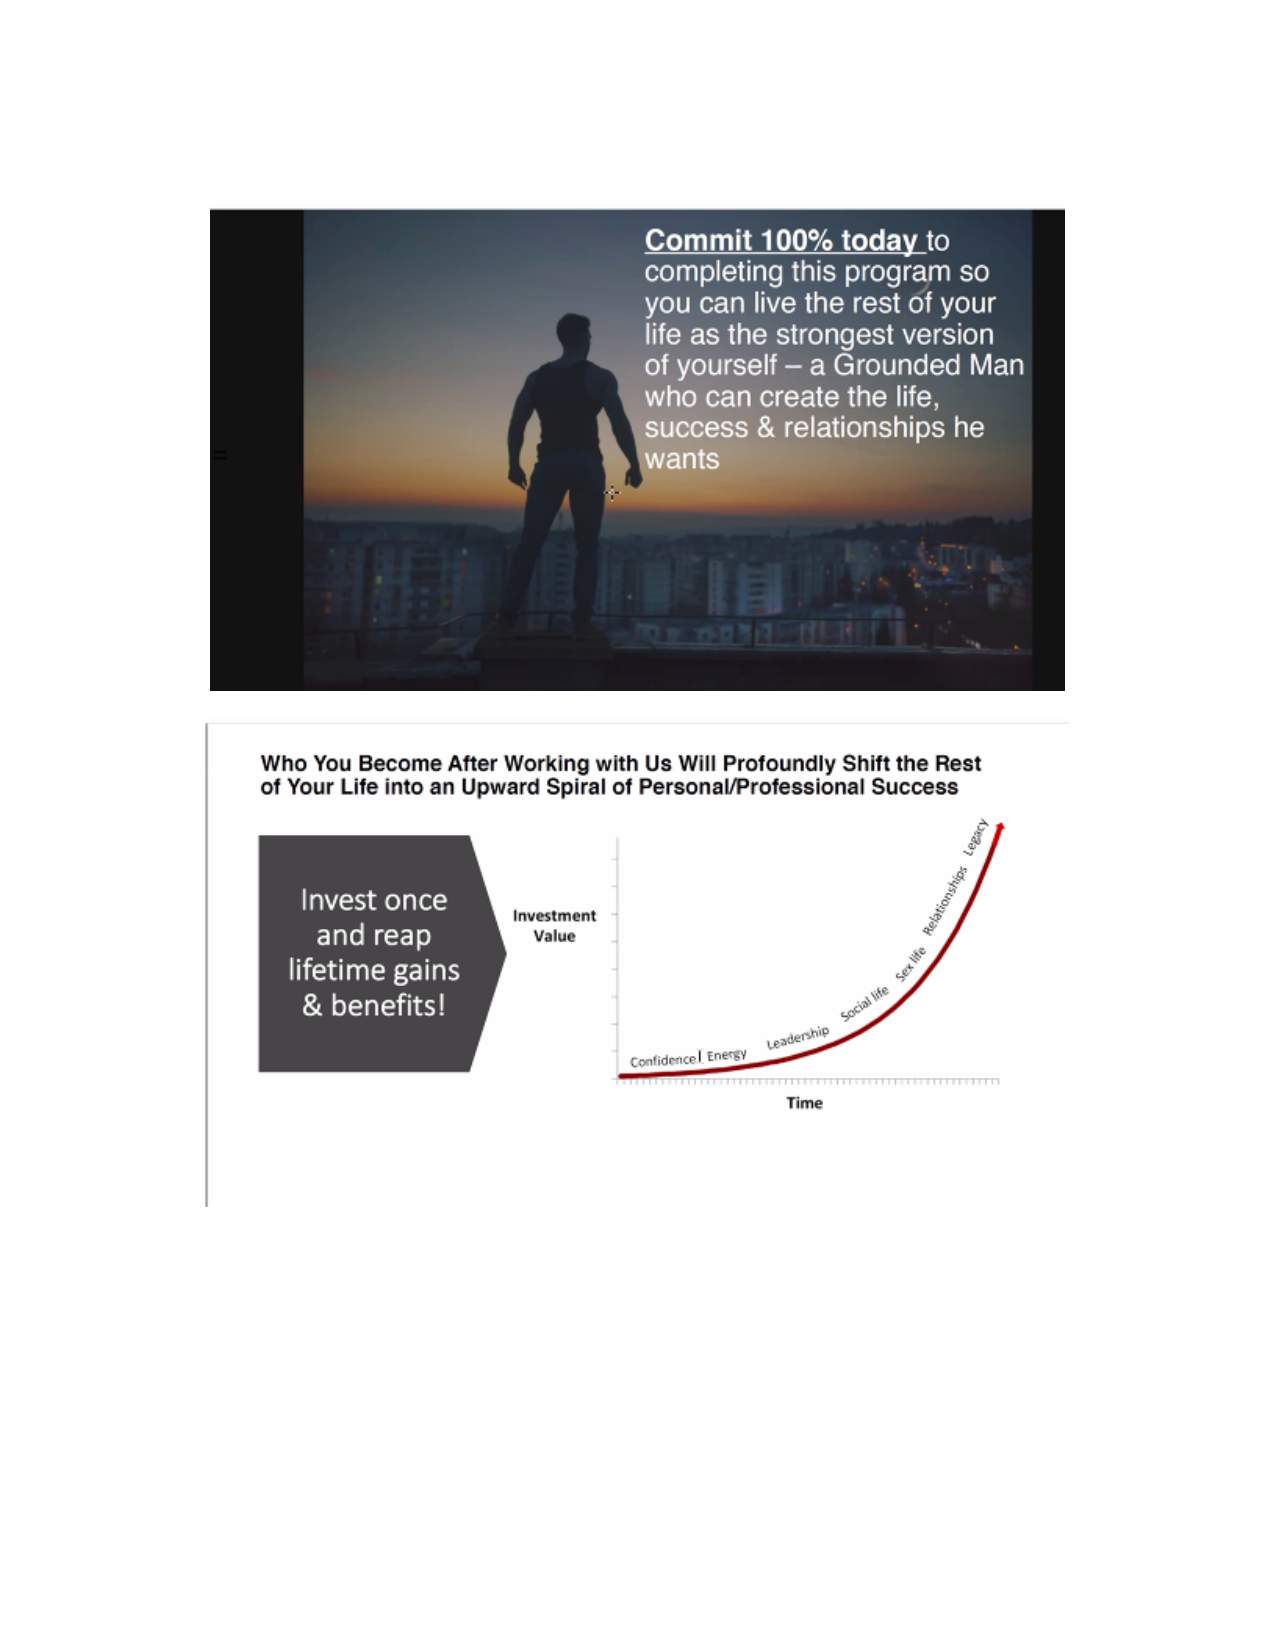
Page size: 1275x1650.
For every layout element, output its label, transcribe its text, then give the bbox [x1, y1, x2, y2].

text power of coaching [118, 1379, 1157, 1408]
text Giving the tools and the accountability and support in relationships [118, 1494, 1157, 1523]
text Think of it like this: The power of the group allows us to thrive in packs. Life alone is a fail. Would you do navy seal training alone? No [118, 1437, 1157, 1494]
text Tutorial Videos: [118, 1293, 1157, 1322]
text unintened- caused you to study success, caused me to reframe failure. Failure is quitting not getting a hangup. [118, 118, 1157, 176]
text GROUP COACHING [118, 1350, 1157, 1379]
picture [205, 719, 1070, 1207]
picture [210, 204, 1065, 691]
text Having the group of men [118, 1408, 1157, 1437]
